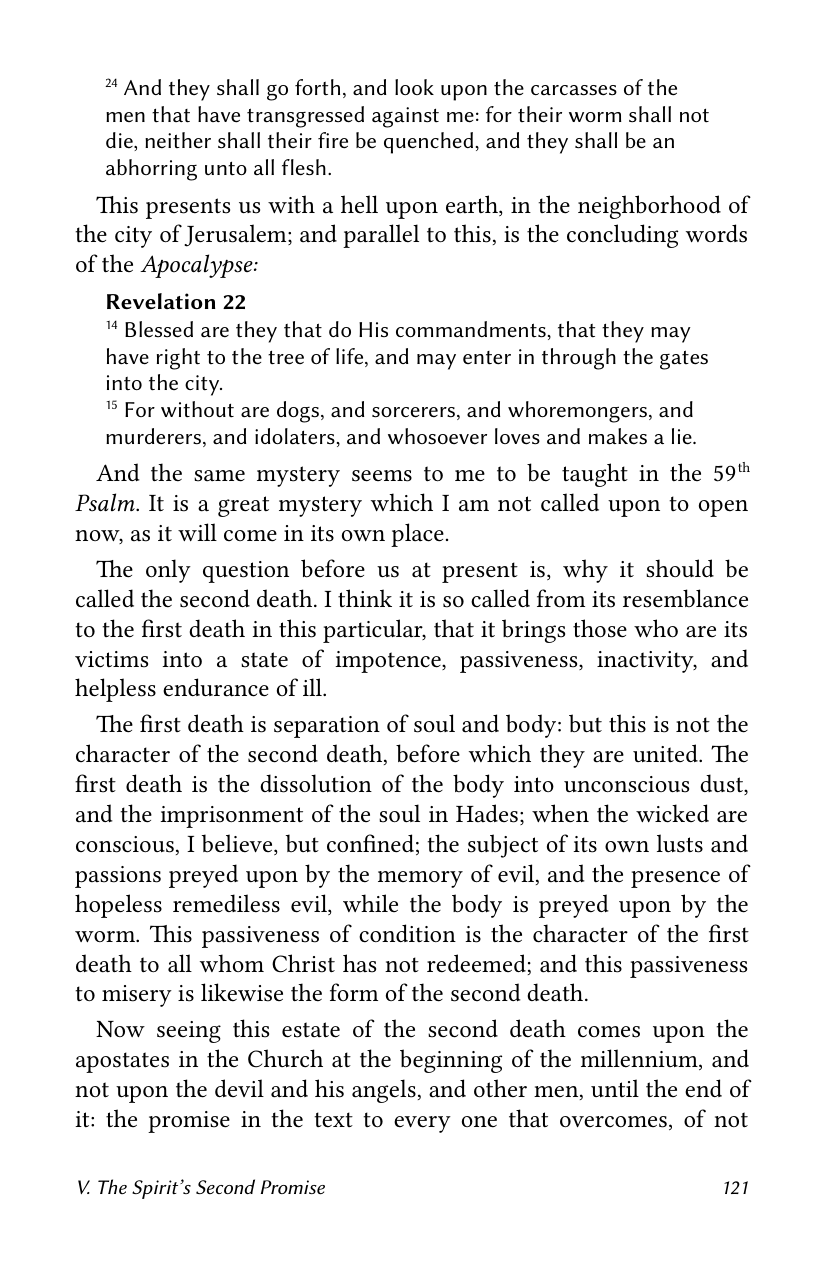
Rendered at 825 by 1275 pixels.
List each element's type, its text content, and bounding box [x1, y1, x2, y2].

text This presents us with a hell upon earth, in the neighborhood of the city of Jerusalem; and parallel to this, is the concluding words of the Apocalypse: [75, 191, 750, 279]
text 15 For without are dogs, and sorcerers, and whoremongers, and murderers, and idolaters, and whosoever loves and makes a lie. [105, 397, 720, 450]
text 24 And they shall go forth, and look upon the carcasses of the men that have transgressed against me: for their worm shall not die, neither shall their fire be quenched, and they shall be an abhorring unto all flesh. [105, 75, 720, 181]
text Revelation 22 [105, 289, 750, 315]
text 14 Blessed are they that do His commandments, that they may have right to the tree of life, and may enter in through the gates into the city. [105, 317, 720, 396]
text And the same mystery seems to me to be taught in the 59th Psalm. It is a great mystery which I am not called upon to open now, as it will come in its own place. [75, 459, 750, 547]
text The only question before us at present is, why it should be called the second death. I think it is so called from its resemblance to the first death in this particular, that it brings those who are its victims into a state of impotence, passiveness, inactivity, and helpless endurance of ill. [75, 555, 750, 703]
text Now seeing this estate of the second death comes upon the apostates in the Church at the beginning of the millennium, and not upon the devil and his angels, and other men, until the end of it: the promise in the text to every one that overcomes, of not [75, 1015, 750, 1134]
text The first death is separation of soul and body: but this is not the character of the second death, before which they are united. The first death is the dissolution of the body into unconscious dust, and the imprisonment of the soul in Hades; when the wicked are conscious, I believe, but confined; the subject of its own lusts and passions preyed upon by the memory of evil, and the presence of hopeless remediless evil, while the body is preyed upon by the worm. This passiveness of condition is the character of the first death to all whom Christ has not redeemed; and this passiveness to misery is likewise the form of the second death. [75, 710, 750, 1008]
